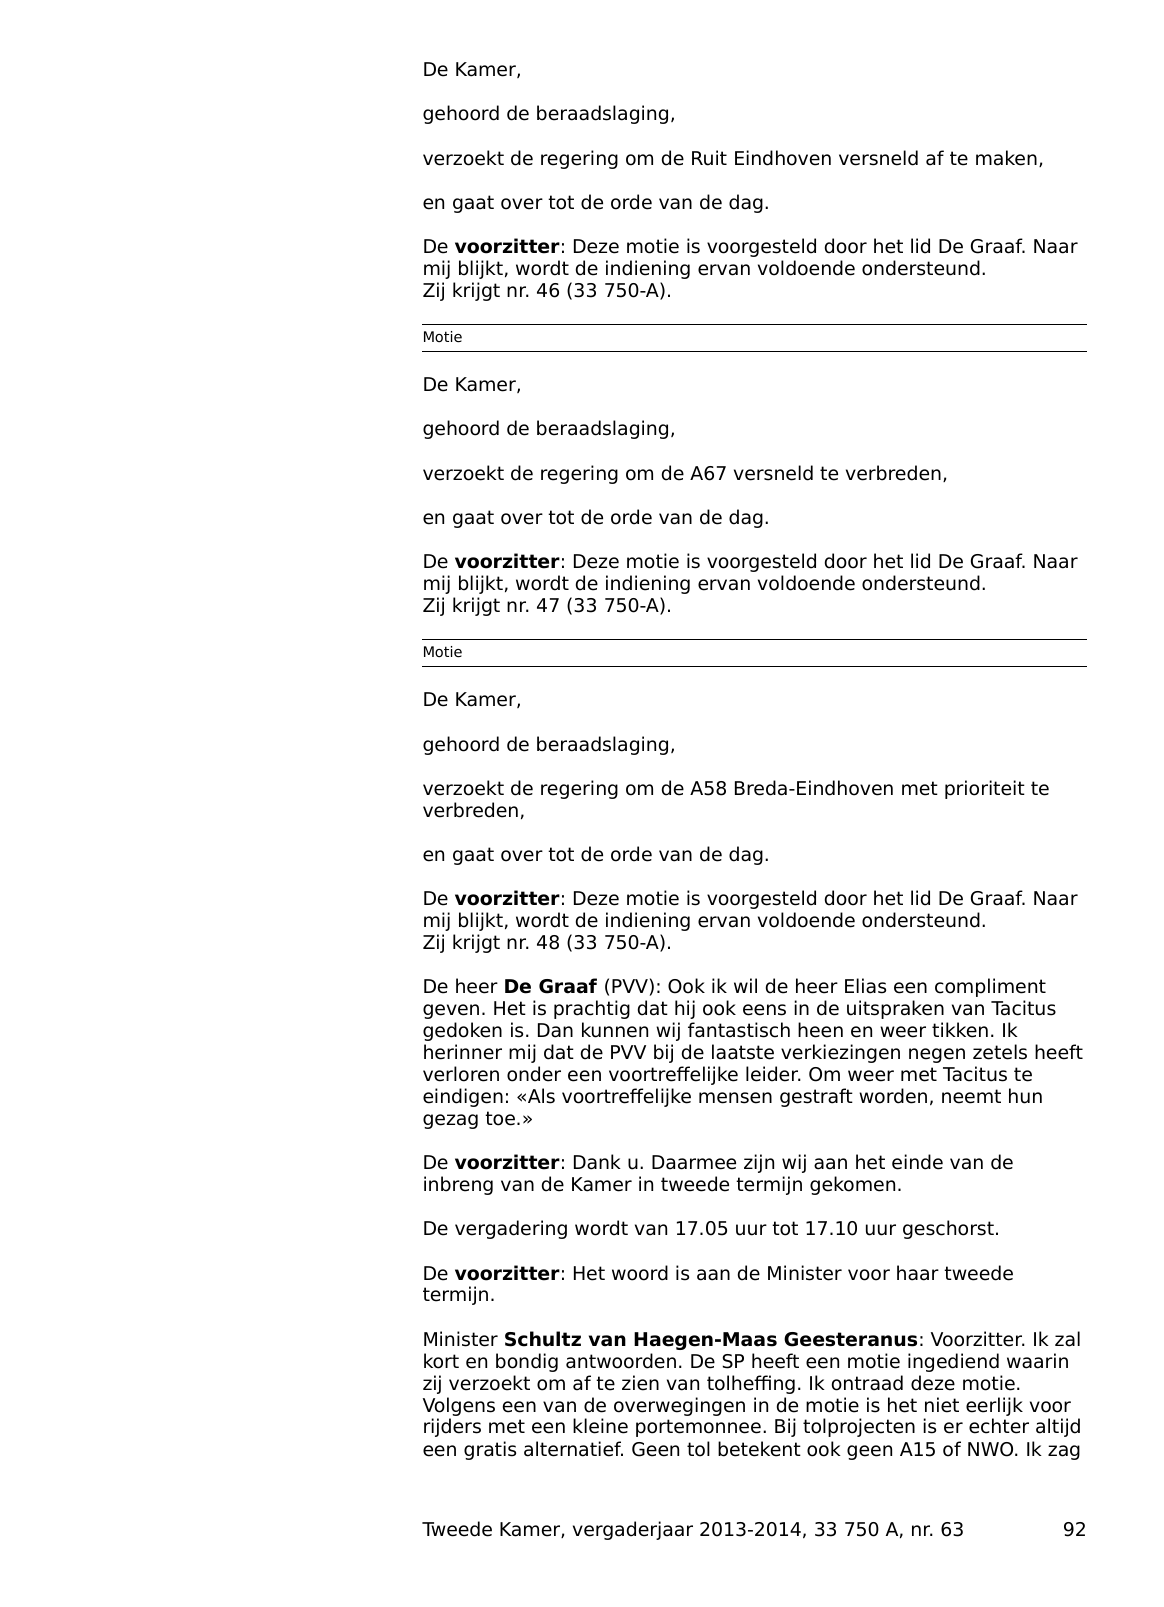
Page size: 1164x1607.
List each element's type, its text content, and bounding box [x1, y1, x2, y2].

text gehoord de beraadslaging, [422, 733, 1087, 755]
table_header Motie [422, 640, 1087, 666]
text verzoekt de regering om de A58 Breda-Eindhoven met prioriteit te verbreden, [422, 778, 1087, 822]
text verzoekt de regering om de Ruit Eindhoven versneld af te maken, [422, 147, 1087, 169]
text Zij krijgt nr. 47 (33 750-A). [422, 595, 1087, 617]
text De voorzitter: Dank u. Daarmee zijn wij aan het einde van de inbreng van de Kamer in tweede termijn gekomen. [422, 1152, 1087, 1196]
text De voorzitter: Het woord is aan de Minister voor haar tweede termijn. [422, 1262, 1087, 1306]
text gehoord de beraadslaging, [422, 418, 1087, 440]
text De Kamer, [422, 689, 1087, 711]
text en gaat over tot de orde van de dag. [422, 192, 1087, 213]
text De voorzitter: Deze motie is voorgesteld door het lid De Graaf. Naar mij blijkt, wordt de indiening ervan voldoende ondersteund. [422, 551, 1087, 595]
text De Kamer, [422, 374, 1087, 396]
text De Kamer, [422, 59, 1087, 81]
text De voorzitter: Deze motie is voorgesteld door het lid De Graaf. Naar mij blijkt, wordt de indiening ervan voldoende ondersteund. [422, 236, 1087, 280]
text verzoekt de regering om de A67 versneld te verbreden, [422, 462, 1087, 484]
text en gaat over tot de orde van de dag. [422, 507, 1087, 529]
text De heer De Graaf (PVV): Ook ik wil de heer Elias een compliment geven. Het is prachtig dat hij ook eens in de uitspraken van Tacitus gedoken is. Dan kunnen wij fantastisch heen en weer tikken. Ik herinner mij dat de PVV bij de laatste verkiezingen negen zetels heeft verloren onder een voortreffelijke leider. Om weer met Tacitus te eindigen: «Als voortreffelijke mensen gestraft worden, neemt hun gezag toe.» [422, 976, 1087, 1130]
text en gaat over tot de orde van de dag. [422, 844, 1087, 866]
text Minister Schultz van Haegen-Maas Geesteranus: Voorzitter. Ik zal kort en bondig antwoorden. De SP heeft een motie ingediend waarin zij verzoekt om af te zien van tolheffing. Ik ontraad deze motie. Volgens een van de overwegingen in de motie is het niet eerlijk voor rijders met een kleine portemonnee. Bij tolprojecten is er echter altijd een gratis alternatief. Geen tol betekent ook geen A15 of NWO. Ik zag [422, 1328, 1087, 1460]
text Zij krijgt nr. 46 (33 750-A). [422, 280, 1087, 302]
text De vergadering wordt van 17.05 uur tot 17.10 uur geschorst. [422, 1218, 1087, 1240]
text De voorzitter: Deze motie is voorgesteld door het lid De Graaf. Naar mij blijkt, wordt de indiening ervan voldoende ondersteund. [422, 888, 1087, 932]
text gehoord de beraadslaging, [422, 103, 1087, 125]
text Zij krijgt nr. 48 (33 750-A). [422, 932, 1087, 954]
table_header Motie [422, 325, 1087, 351]
